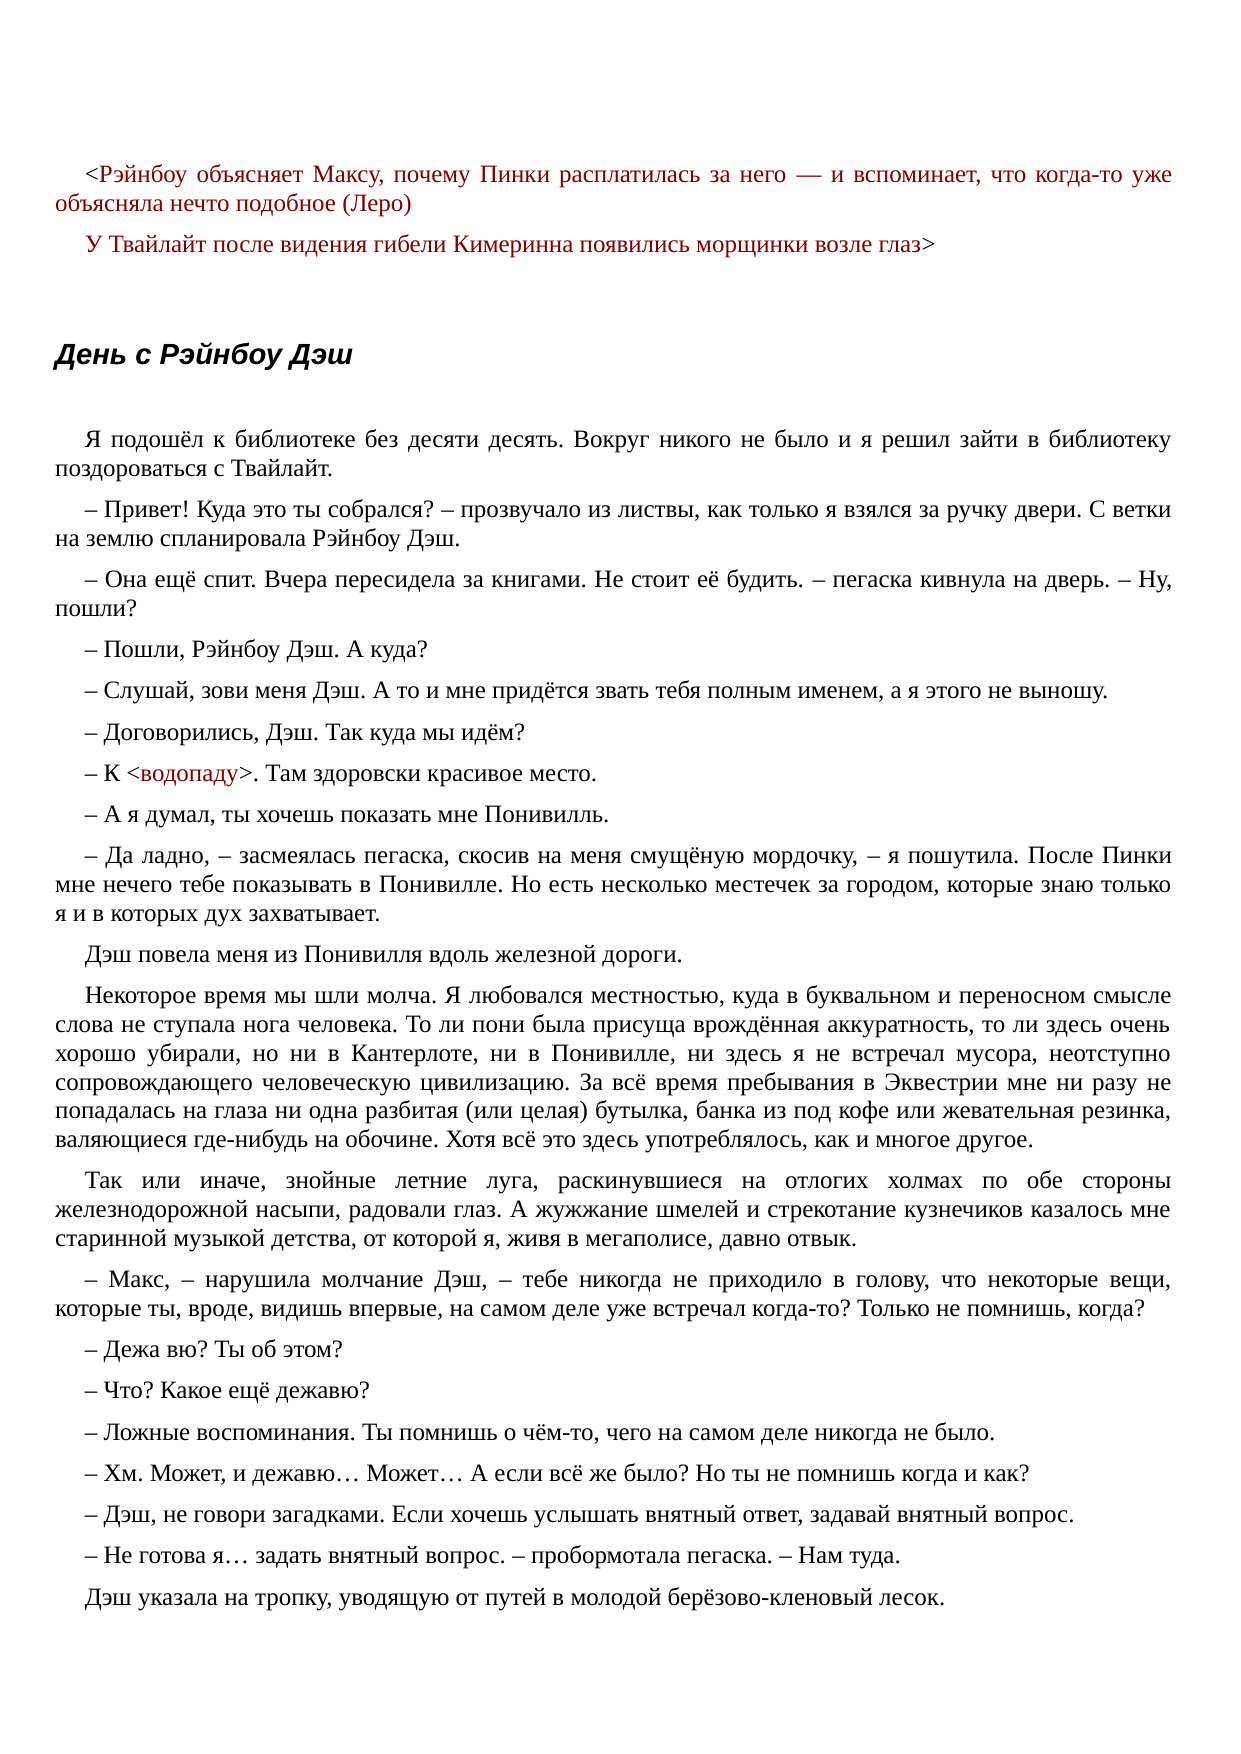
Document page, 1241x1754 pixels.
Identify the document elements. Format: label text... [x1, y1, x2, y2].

text – Пошли, Рэйнбоу Дэш. А куда? [55, 634, 1172, 663]
text – К <водопаду>. Там здоровски красивое место. [55, 758, 1172, 787]
text Дэш повела меня из Понивилля вдоль железной дороги. [55, 939, 1172, 968]
text – Договорились, Дэш. Так куда мы идём? [55, 717, 1172, 745]
text Я подошёл к библиотеке без десяти десять. Вокруг никого не было и я решил зайти в библиотеку поздороваться с Твайлайт. [55, 424, 1172, 482]
text – А я думал, ты хочешь показать мне Понивилль. [55, 799, 1172, 828]
text <Рэйнбоу объясняет Максу, почему Пинки расплатилась за него — и вспоминает, что когда-то уже объясняла нечто подобное (Леро) [55, 159, 1172, 217]
text – Привет! Куда это ты собрался? – прозвучало из листвы, как только я взялся за ручку двери. С ветки на землю спланировала Рэйнбоу Дэш. [55, 494, 1172, 552]
text – Не готова я… задать внятный вопрос. – пробормотала пегаска. – Нам туда. [55, 1540, 1172, 1569]
text У Твайлайт после видения гибели Кимеринна появились морщинки возле глаз> [55, 229, 1172, 258]
text Некоторое время мы шли молча. Я любовался местностью, куда в буквальном и переносном смысле слова не ступала нога человека. То ли пони была присуща врождённая аккуратность, то ли здесь очень хорошо убирали, но ни в Кантерлоте, ни в Понивилле, ни здесь я не встречал мусора, неотступно сопровождающего человеческую цивилизацию. За всё время пребывания в Эквестрии мне ни разу не попадалась на глаза ни одна разбитая (или целая) бутылка, банка из под кофе или жевательная резинка, валяющиеся где-нибудь на обочине. Хотя всё это здесь употреблялось, как и многое другое. [55, 980, 1172, 1153]
text – Макс, – нарушила молчание Дэш, – тебе никогда не приходило в голову, что некоторые вещи, которые ты, вроде, видишь впервые, на самом деле уже встречал когда-то? Только не помнишь, когда? [55, 1264, 1172, 1322]
text – Ложные воспоминания. Ты помнишь о чём-то, чего на самом деле никогда не было. [55, 1417, 1172, 1445]
text – Хм. Может, и дежавю… Может… А если всё же было? Но ты не помнишь когда и как? [55, 1458, 1172, 1487]
text – Дэш, не говори загадками. Если хочешь услышать внятный ответ, задавай внятный вопрос. [55, 1499, 1172, 1528]
text – Слушай, зови меня Дэш. А то и мне придётся звать тебя полным именем, а я этого не выношу. [55, 675, 1172, 704]
text – Дежа вю? Ты об этом? [55, 1334, 1172, 1363]
subtitle День с Рэйнбоу Дэш [55, 337, 1172, 370]
text – Что? Какое ещё дежавю? [55, 1375, 1172, 1404]
text Дэш указала на тропку, уводящую от путей в молодой берёзово-кленовый лесок. [55, 1582, 1172, 1610]
text – Да ладно, – засмеялась пегаска, скосив на меня смущёную мордочку, – я пошутила. После Пинки мне нечего тебе показывать в Понивилле. Но есть несколько местечек за городом, которые знаю только я и в которых дух захватывает. [55, 840, 1172, 927]
text – Она ещё спит. Вчера пересидела за книгами. Не стоит её будить. – пегаска кивнула на дверь. – Ну, пошли? [55, 564, 1172, 622]
text Так или иначе, знойные летние луга, раскинувшиеся на отлогих холмах по обе стороны железнодорожной насыпи, радовали глаз. А жужжание шмелей и стрекотание кузнечиков казалось мне старинной музыкой детства, от которой я, живя в мегаполисе, давно отвык. [55, 1165, 1172, 1252]
